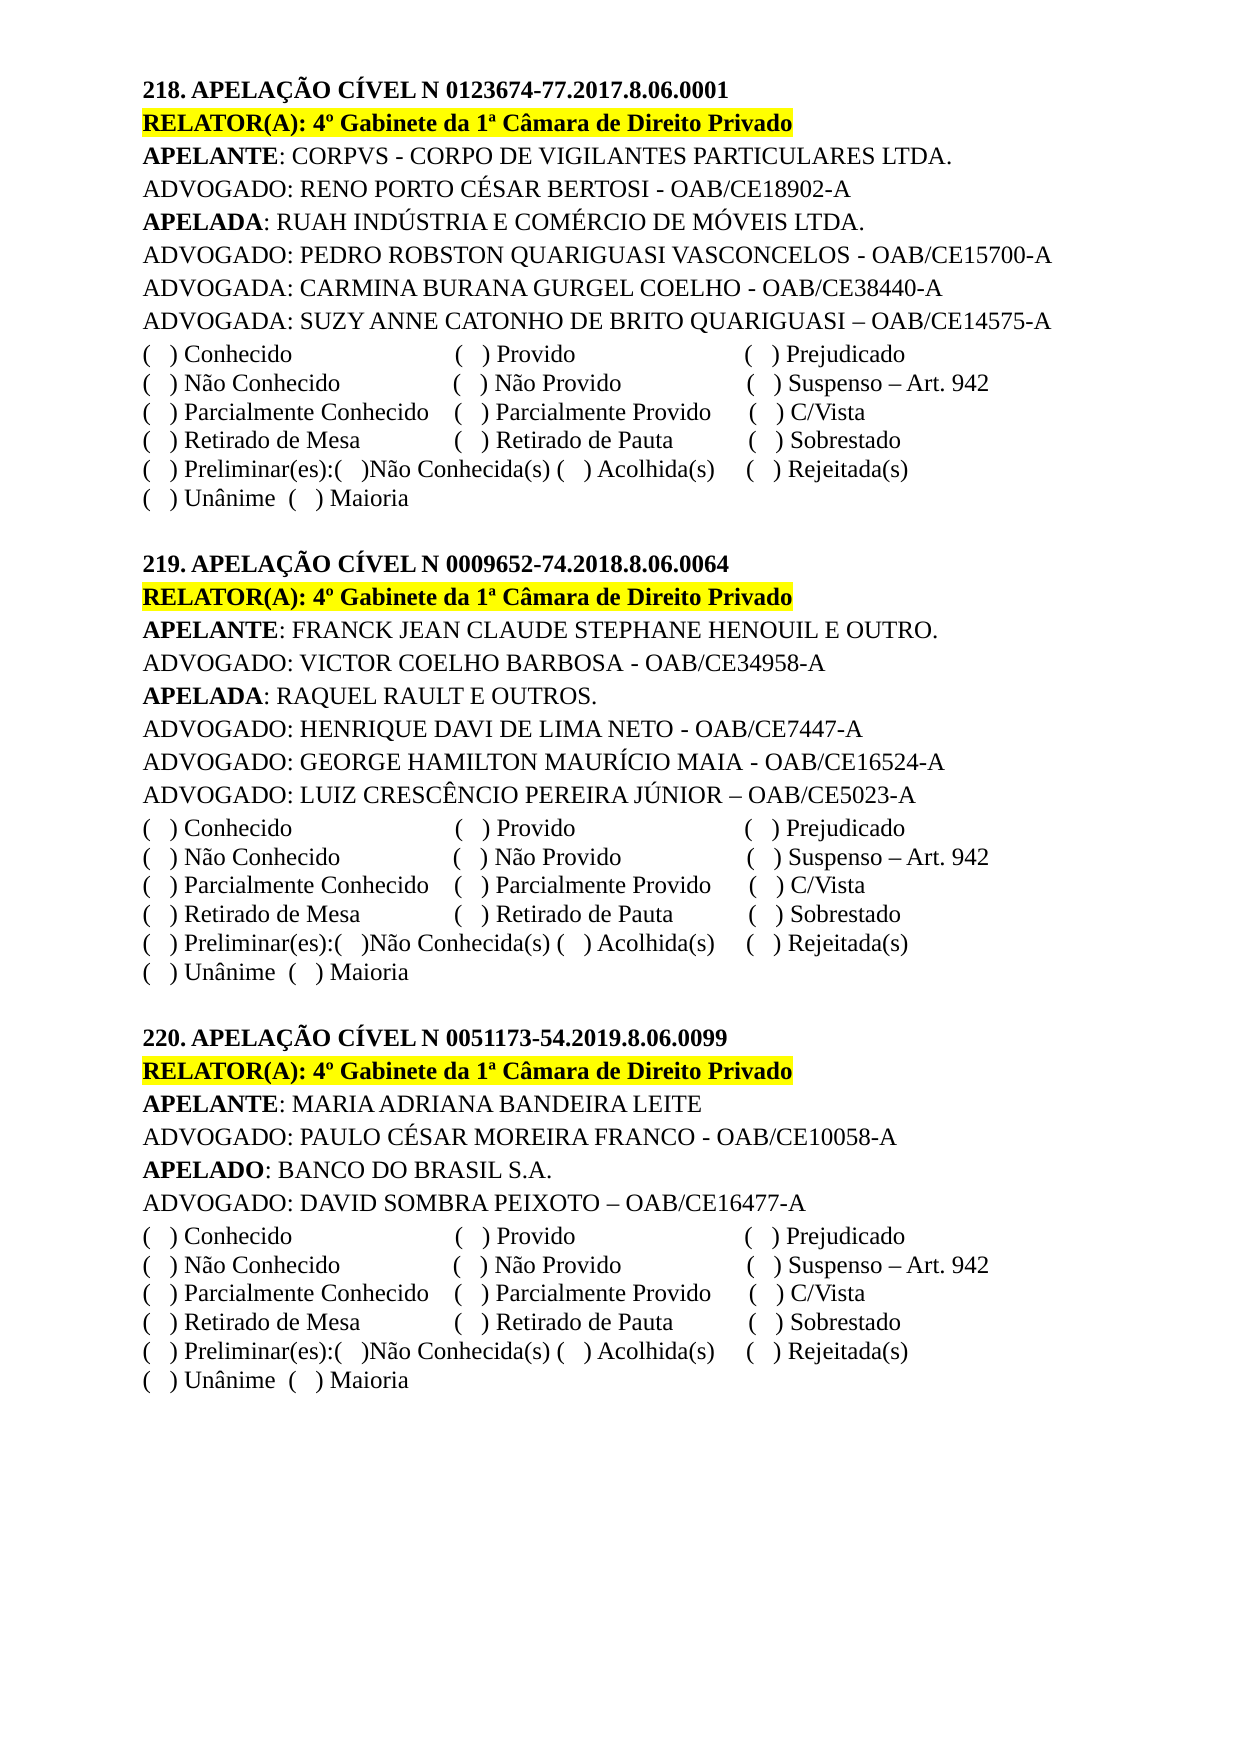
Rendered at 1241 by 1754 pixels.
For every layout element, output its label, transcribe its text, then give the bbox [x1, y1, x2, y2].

text ( ) Parcialmente Conhecido ( ) Parcialmente Provido ( ) C/Vista [142, 871, 1158, 899]
text ( ) Não Conhecido ( ) Não Provido ( ) Suspenso – Art. 942 [142, 1250, 1158, 1278]
text ( ) Retirado de Mesa ( ) Retirado de Pauta ( ) Sobrestado [142, 1307, 1158, 1336]
text 218. APELAÇÃO CÍVEL N 0123674-77.2017.8.06.0001 RELATOR(A): 4º Gabinete da 1ª Câmara de Direito Privado APELANTE: CORPVS - CORPO DE VIGILANTES PARTICULARES LTDA. ADVOGADO: RENO PORTO CÉSAR BERTOSI - OAB/CE18902-A APELADA: RUAH INDÚSTRIA E COMÉRCIO DE MÓVEIS LTDA. ADVOGADO: PEDRO ROBSTON QUARIGUASI VASCONCELOS - OAB/CE15700-A ADVOGADA: CARMINA BURANA GURGEL COELHO - OAB/CE38440-A ADVOGADA: SUZY ANNE CATONHO DE BRITO QUARIGUASI – OAB/CE14575-A [142, 75, 1141, 335]
text ( ) Preliminar(es):( )Não Conhecida(s) ( ) Acolhida(s) ( ) Rejeitada(s) [142, 1336, 1158, 1365]
text ( ) Unânime ( ) Maioria 219. APELAÇÃO CÍVEL N 0009652-74.2018.8.06.0064 RELATOR(A): 4º Gabinete da 1ª Câmara de Direito Privado APELANTE: FRANCK JEAN CLAUDE STEPHANE HENOUIL E OUTRO. ADVOGADO: VICTOR COELHO BARBOSA - OAB/CE34958-A APELADA: RAQUEL RAULT E OUTROS. ADVOGADO: HENRIQUE DAVI DE LIMA NETO - OAB/CE7447-A ADVOGADO: GEORGE HAMILTON MAURÍCIO MAIA - OAB/CE16524-A ADVOGADO: LUIZ CRESCÊNCIO PEREIRA JÚNIOR – OAB/CE5023-A [142, 483, 1141, 809]
text ( ) Não Conhecido ( ) Não Provido ( ) Suspenso – Art. 942 [142, 368, 1158, 397]
text ( ) Parcialmente Conhecido ( ) Parcialmente Provido ( ) C/Vista [142, 397, 1158, 425]
text ( ) Retirado de Mesa ( ) Retirado de Pauta ( ) Sobrestado [142, 899, 1158, 928]
text ( ) Retirado de Mesa ( ) Retirado de Pauta ( ) Sobrestado [142, 425, 1158, 454]
text ( ) Conhecido ( ) Provido ( ) Prejudicado [142, 339, 1141, 368]
text ( ) Unânime ( ) Maioria [142, 1365, 1141, 1459]
text ( ) Preliminar(es):( )Não Conhecida(s) ( ) Acolhida(s) ( ) Rejeitada(s) [142, 928, 1158, 957]
text ( ) Não Conhecido ( ) Não Provido ( ) Suspenso – Art. 942 [142, 842, 1158, 871]
text ( ) Preliminar(es):( )Não Conhecida(s) ( ) Acolhida(s) ( ) Rejeitada(s) [142, 454, 1158, 483]
text ( ) Conhecido ( ) Provido ( ) Prejudicado [142, 1221, 1141, 1250]
text ( ) Conhecido ( ) Provido ( ) Prejudicado [142, 813, 1141, 842]
text ( ) Parcialmente Conhecido ( ) Parcialmente Provido ( ) C/Vista [142, 1278, 1158, 1307]
text ( ) Unânime ( ) Maioria 220. APELAÇÃO CÍVEL N 0051173-54.2019.8.06.0099 RELATOR(A): 4º Gabinete da 1ª Câmara de Direito Privado APELANTE: MARIA ADRIANA BANDEIRA LEITE ADVOGADO: PAULO CÉSAR MOREIRA FRANCO - OAB/CE10058-A APELADO: BANCO DO BRASIL S.A. ADVOGADO: DAVID SOMBRA PEIXOTO – OAB/CE16477-A [142, 957, 1141, 1217]
